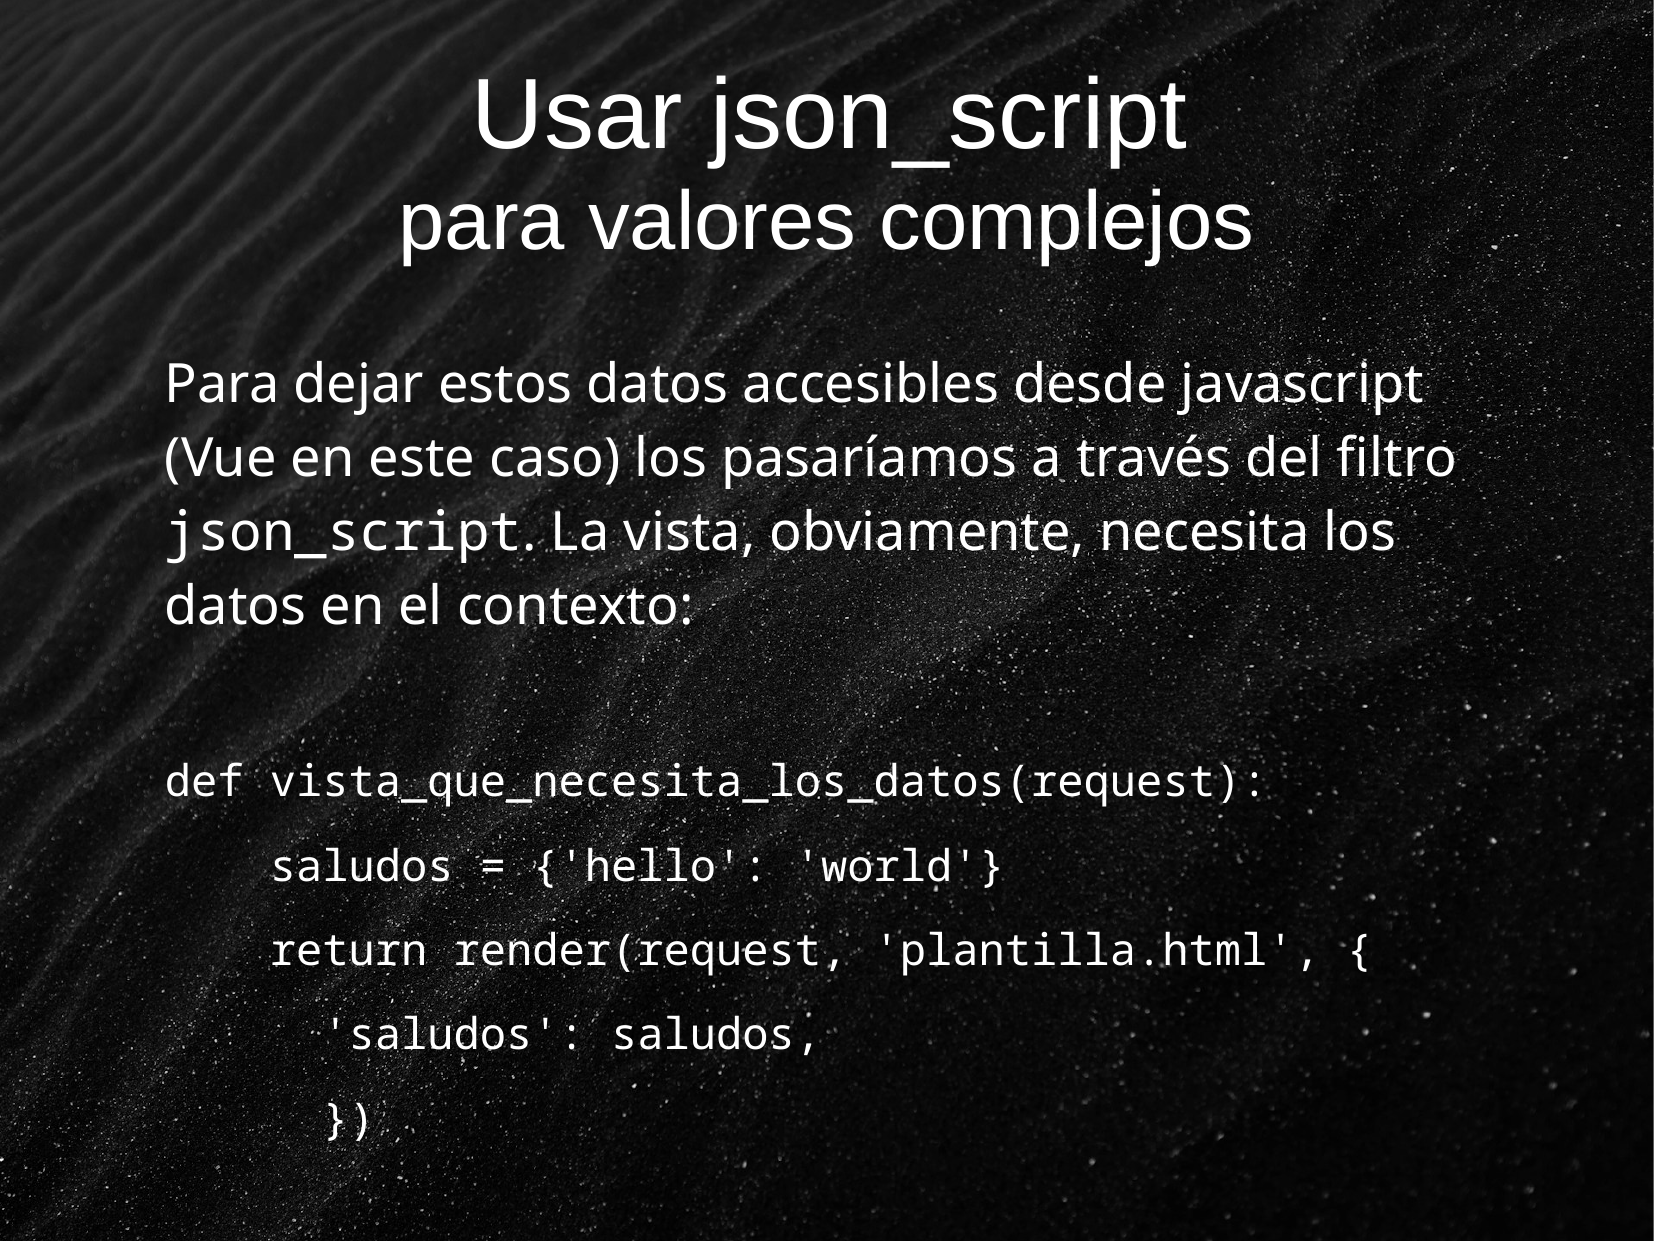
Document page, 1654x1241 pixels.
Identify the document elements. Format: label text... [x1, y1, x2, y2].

title Usar json_script para valores complejos [82, 38, 1571, 268]
text_box Para dejar estos datos accesibles desde javascript (Vue en este caso) los pasaríamos a través del filtro json_script. La vista, obviamente, necesita los datos en el contexto: def vista_que_necesita_los_datos(request): saludos = {'hello': 'world'} return render(request, 'plantilla.html', { 'saludos': saludos, }) [150, 337, 1538, 1045]
picture [0, 0, 1654, 1241]
